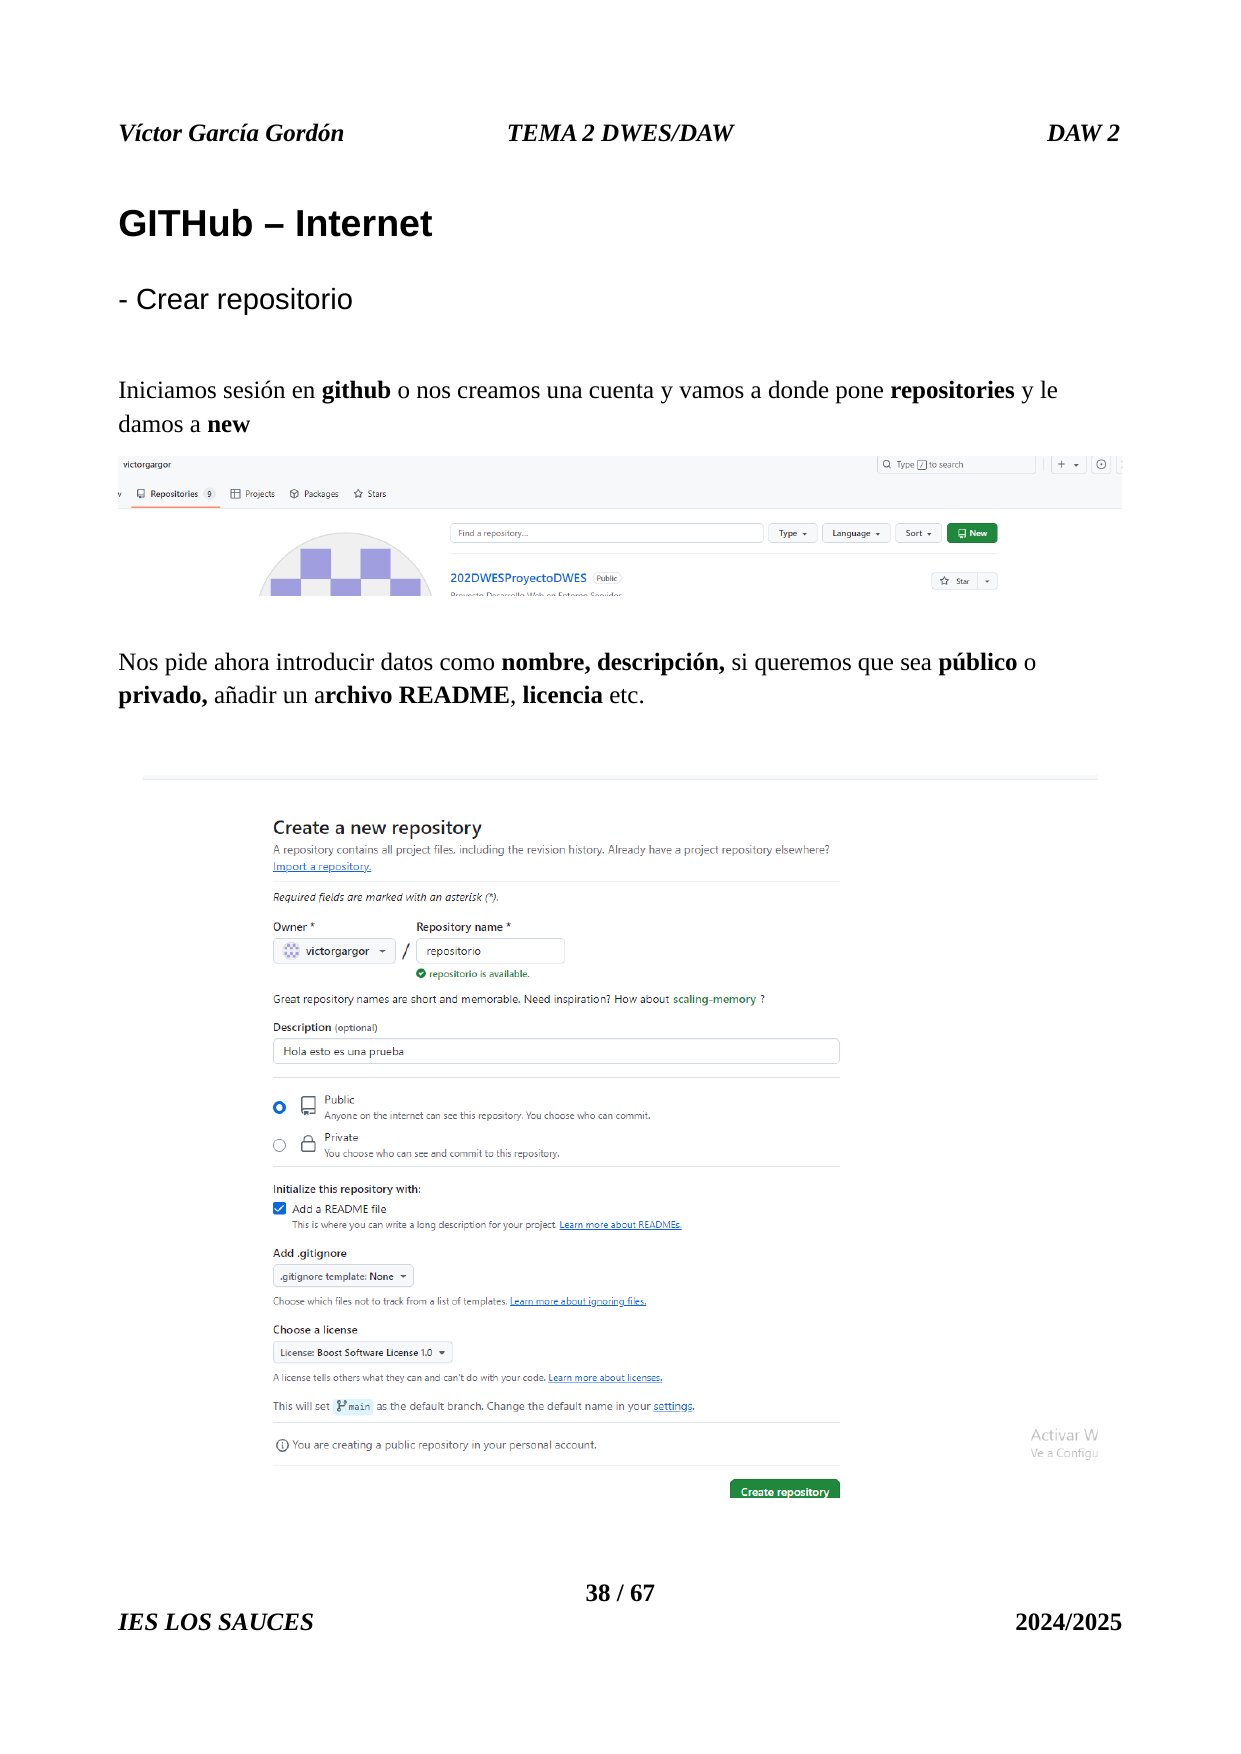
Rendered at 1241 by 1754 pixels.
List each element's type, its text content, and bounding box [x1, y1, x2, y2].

picture [142, 775, 1098, 1498]
subtitle GITHub – Internet [118, 201, 1122, 244]
text Nos pide ahora introducir datos como nombre, descripción, si queremos que sea público o privado, añadir un archivo README, licencia etc. [118, 647, 1122, 709]
picture [118, 456, 1123, 596]
subtitle - Crear repositorio [118, 282, 1122, 316]
text Iniciamos sesión en github o nos creamos una cuenta y vamos a donde pone repositories y le damos a new [118, 376, 1122, 437]
